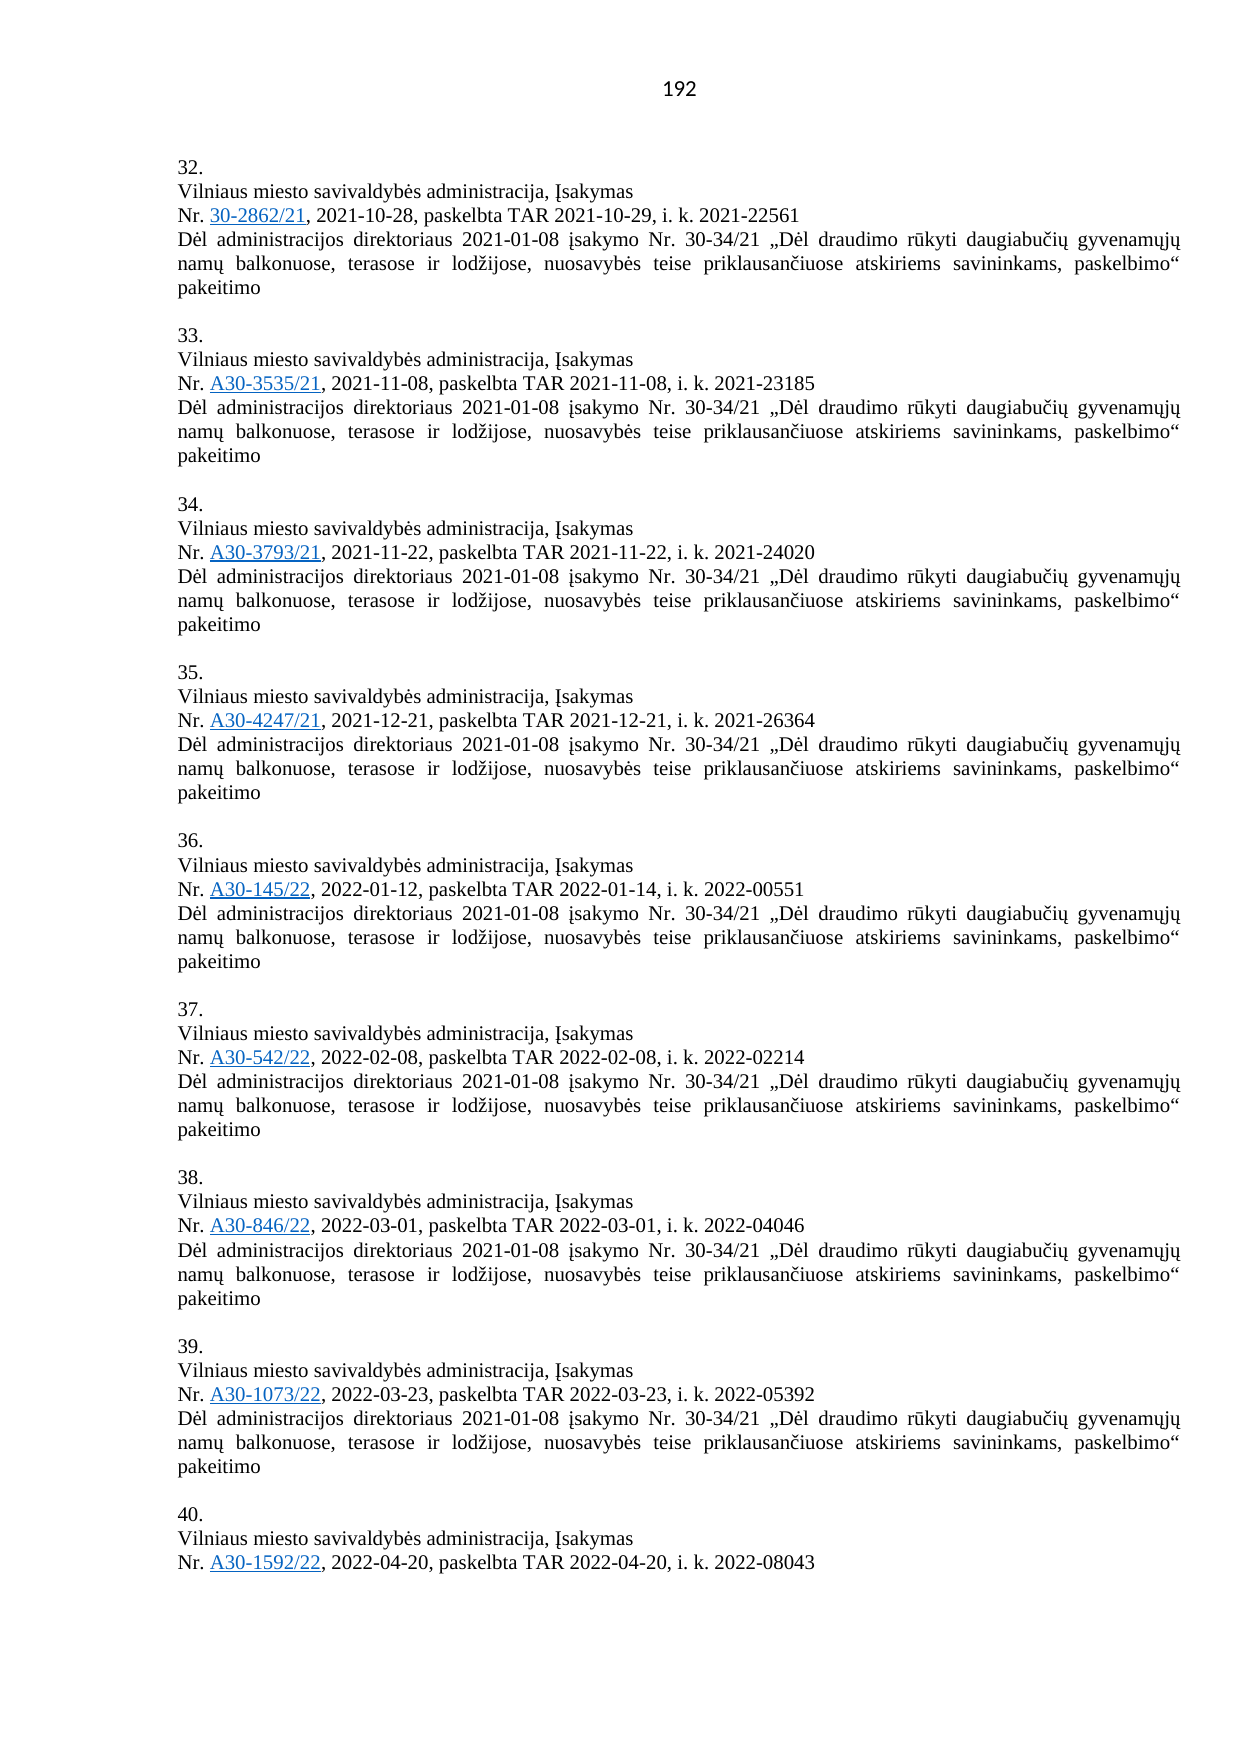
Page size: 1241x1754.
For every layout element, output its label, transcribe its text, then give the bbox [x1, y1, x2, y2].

text Vilniaus miesto savivaldybės administracija, Įsakymas [177, 1021, 1181, 1045]
text Dėl administracijos direktoriaus 2021-01-08 įsakymo Nr. 30-34/21 „Dėl draudimo rūkyti daugiabučių gyvenamųjų namų balkonuose, terasose ir lodžijose, nuosavybės teise priklausančiuose atskiriems savininkams, paskelbimo“ pakeitimo [177, 227, 1181, 299]
text Vilniaus miesto savivaldybės administracija, Įsakymas [177, 1526, 1181, 1550]
text 38. [177, 1165, 1181, 1189]
text Vilniaus miesto savivaldybės administracija, Įsakymas [177, 347, 1181, 371]
text Nr. A30-3535/21, 2021-11-08, paskelbta TAR 2021-11-08, i. k. 2021-23185 [177, 371, 1181, 395]
text 37. [177, 997, 1181, 1021]
text 33. [177, 323, 1181, 347]
text Vilniaus miesto savivaldybės administracija, Įsakymas [177, 179, 1181, 203]
text Dėl administracijos direktoriaus 2021-01-08 įsakymo Nr. 30-34/21 „Dėl draudimo rūkyti daugiabučių gyvenamųjų namų balkonuose, terasose ir lodžijose, nuosavybės teise priklausančiuose atskiriems savininkams, paskelbimo“ pakeitimo [177, 1069, 1181, 1141]
text Vilniaus miesto savivaldybės administracija, Įsakymas [177, 1358, 1181, 1382]
text Nr. A30-4247/21, 2021-12-21, paskelbta TAR 2021-12-21, i. k. 2021-26364 [177, 708, 1181, 732]
text 40. [177, 1502, 1181, 1526]
text Dėl administracijos direktoriaus 2021-01-08 įsakymo Nr. 30-34/21 „Dėl draudimo rūkyti daugiabučių gyvenamųjų namų balkonuose, terasose ir lodžijose, nuosavybės teise priklausančiuose atskiriems savininkams, paskelbimo“ pakeitimo [177, 1237, 1181, 1310]
text Nr. A30-1592/22, 2022-04-20, paskelbta TAR 2022-04-20, i. k. 2022-08043 [177, 1550, 1181, 1574]
text Nr. A30-145/22, 2022-01-12, paskelbta TAR 2022-01-14, i. k. 2022-00551 [177, 877, 1181, 901]
text Nr. 30-2862/21, 2021-10-28, paskelbta TAR 2021-10-29, i. k. 2021-22561 [177, 203, 1181, 227]
text 39. [177, 1334, 1181, 1358]
text Nr. A30-3793/21, 2021-11-22, paskelbta TAR 2021-11-22, i. k. 2021-24020 [177, 540, 1181, 564]
text Nr. A30-1073/22, 2022-03-23, paskelbta TAR 2022-03-23, i. k. 2022-05392 [177, 1382, 1181, 1406]
text Dėl administracijos direktoriaus 2021-01-08 įsakymo Nr. 30-34/21 „Dėl draudimo rūkyti daugiabučių gyvenamųjų namų balkonuose, terasose ir lodžijose, nuosavybės teise priklausančiuose atskiriems savininkams, paskelbimo“ pakeitimo [177, 395, 1181, 467]
text Nr. A30-846/22, 2022-03-01, paskelbta TAR 2022-03-01, i. k. 2022-04046 [177, 1213, 1181, 1237]
text 35. [177, 660, 1181, 684]
text Vilniaus miesto savivaldybės administracija, Įsakymas [177, 1189, 1181, 1213]
text 36. [177, 828, 1181, 852]
text 32. [177, 155, 1181, 179]
text Dėl administracijos direktoriaus 2021-01-08 įsakymo Nr. 30-34/21 „Dėl draudimo rūkyti daugiabučių gyvenamųjų namų balkonuose, terasose ir lodžijose, nuosavybės teise priklausančiuose atskiriems savininkams, paskelbimo“ pakeitimo [177, 1406, 1181, 1478]
text Dėl administracijos direktoriaus 2021-01-08 įsakymo Nr. 30-34/21 „Dėl draudimo rūkyti daugiabučių gyvenamųjų namų balkonuose, terasose ir lodžijose, nuosavybės teise priklausančiuose atskiriems savininkams, paskelbimo“ pakeitimo [177, 564, 1181, 636]
text Vilniaus miesto savivaldybės administracija, Įsakymas [177, 684, 1181, 708]
text Dėl administracijos direktoriaus 2021-01-08 įsakymo Nr. 30-34/21 „Dėl draudimo rūkyti daugiabučių gyvenamųjų namų balkonuose, terasose ir lodžijose, nuosavybės teise priklausančiuose atskiriems savininkams, paskelbimo“ pakeitimo [177, 732, 1181, 804]
text Nr. A30-542/22, 2022-02-08, paskelbta TAR 2022-02-08, i. k. 2022-02214 [177, 1045, 1181, 1069]
text Dėl administracijos direktoriaus 2021-01-08 įsakymo Nr. 30-34/21 „Dėl draudimo rūkyti daugiabučių gyvenamųjų namų balkonuose, terasose ir lodžijose, nuosavybės teise priklausančiuose atskiriems savininkams, paskelbimo“ pakeitimo [177, 901, 1181, 973]
text Vilniaus miesto savivaldybės administracija, Įsakymas [177, 516, 1181, 540]
text Vilniaus miesto savivaldybės administracija, Įsakymas [177, 852, 1181, 877]
text 34. [177, 492, 1181, 516]
